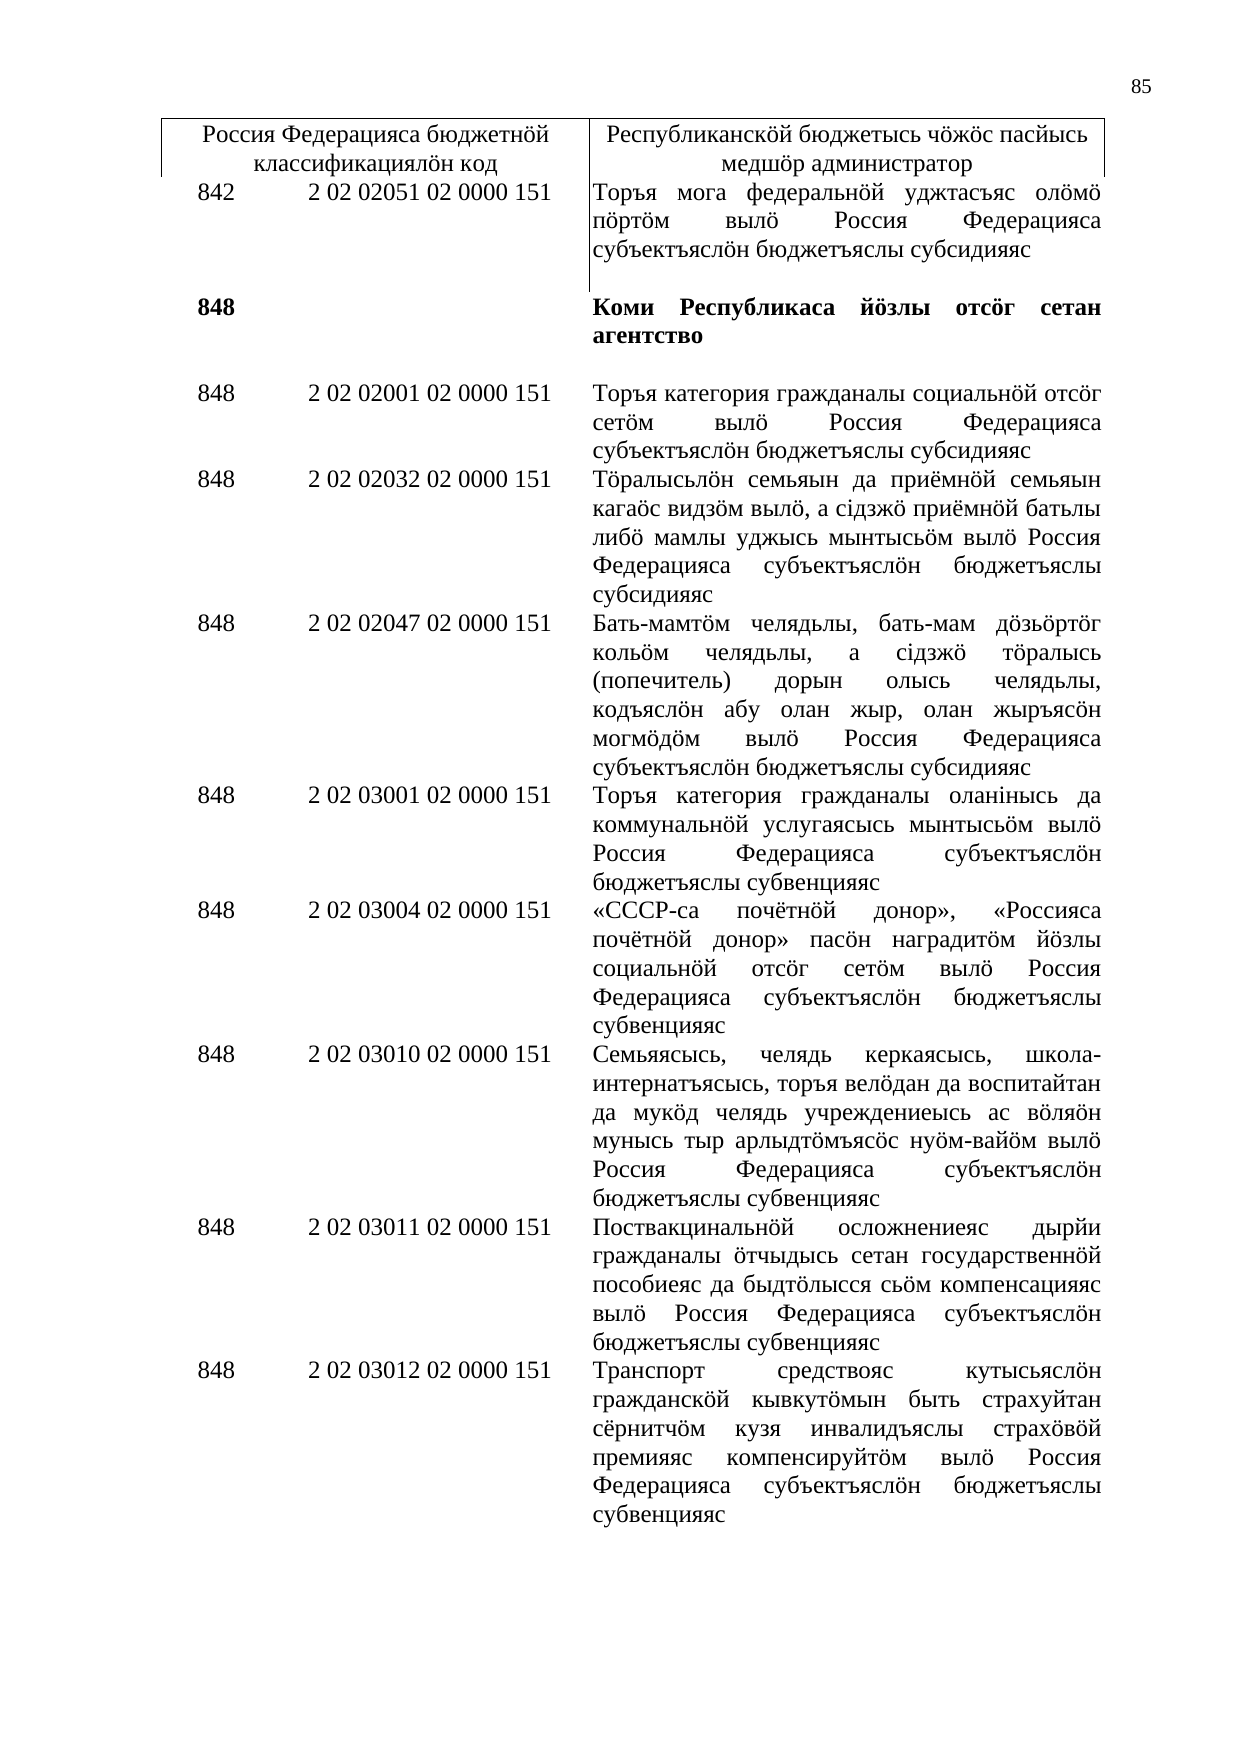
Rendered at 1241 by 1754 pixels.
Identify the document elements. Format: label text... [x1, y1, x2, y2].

table_cell [1105, 378, 1161, 464]
table_cell Бать-мамтöм челядьлы, бать-мам дöзьöртöг кольöм челядьлы, а сідзжö тöралысь (попечитель) дорын олысь челядьлы, кодъяслöн абу олан жыр, олан жыръясöн могмöдöм вылö Россия Федерацияса субъектъяслöн бюджетъяслы субсидияяс [589, 608, 1105, 780]
table_cell [1105, 464, 1161, 608]
table_cell 2 02 03010 02 0000 151 [270, 1039, 589, 1212]
table_cell 2 02 02047 02 0000 151 [270, 608, 589, 780]
table_cell Торъя мога федеральнöй уджтасъяс олöмö пöртöм вылö Россия Федерацияса субъектъяслöн бюджетъяслы субсидияяс [590, 177, 1105, 292]
table_cell 842 [162, 177, 270, 292]
table_cell 2 02 02051 02 0000 151 [270, 177, 589, 292]
table_cell [1105, 177, 1161, 292]
table_cell Торъя категория гражданалы социальнöй отсöг сетöм вылö Россия Федерацияса субъектъяслöн бюджетъяслы субсидияяс [589, 378, 1105, 464]
table_cell [1105, 895, 1161, 1039]
table_cell «СССР-са почётнöй донор», «Россияса почётнöй донор» пасöн наградитöм йöзлы социальнöй отсöг сетöм вылö Россия Федерацияса субъектъяслöн бюджетъяслы субвенцияяс [589, 895, 1105, 1039]
table_cell Коми Республикаса йöзлы отсöг сетан агентство [589, 292, 1105, 378]
table_cell Поствакцинальнöй осложнениеяс дырйи гражданалы öтчыдысь сетан государственнöй пособиеяс да быдтöлысся сьöм компенсацияяс вылö Россия Федерацияса субъектъяслöн бюджетъяслы субвенцияяс [589, 1212, 1105, 1355]
table_cell 2 02 03012 02 0000 151 [270, 1355, 589, 1528]
table_cell [1105, 1355, 1161, 1528]
table_cell 848 [162, 780, 270, 895]
table_header Россия Федерацияса бюджетнöй классификациялöн код [162, 119, 589, 177]
table_cell Тöралысьлöн семьяын да приёмнöй семьяын кагаöс видзöм вылö, а сідзжö приёмнöй батьлы либö мамлы уджысь мынтысьöм вылö Россия Федерацияса субъектъяслöн бюджетъяслы субсидияяс [589, 464, 1105, 608]
table_cell 2 02 03004 02 0000 151 [270, 895, 589, 1039]
table_cell 848 [162, 1355, 270, 1528]
table_cell 2 02 03011 02 0000 151 [270, 1212, 589, 1355]
table_cell 2 02 02001 02 0000 151 [270, 378, 589, 464]
table_cell [1105, 292, 1161, 378]
table_cell 848 [162, 895, 270, 1039]
table_cell Транспорт средствояс кутысьяслöн гражданскöй кывкутöмын быть страхуйтан сёрнитчöм кузя инвалидъяслы страхöвöй премияяс компенсируйтöм вылö Россия Федерацияса субъектъяслöн бюджетъяслы субвенцияяс [589, 1355, 1105, 1528]
table_cell [270, 292, 589, 378]
table_cell [1105, 780, 1161, 895]
table_cell [1105, 1212, 1161, 1355]
table_cell 848 [162, 292, 270, 378]
table_cell Торъя категория гражданалы оланінысь да коммунальнöй услугаясысь мынтысьöм вылö Россия Федерацияса субъектъяслöн бюджетъяслы субвенцияяс [589, 780, 1105, 895]
table_cell 848 [162, 1212, 270, 1355]
table_cell 2 02 03001 02 0000 151 [270, 780, 589, 895]
table_cell 848 [162, 608, 270, 780]
table_cell Семьяясысь, челядь керкаясысь, школа-интернатъясысь, торъя велöдан да воспитайтан да мукöд челядь учреждениеысь ас вöляöн мунысь тыр арлыдтöмъясöс нуöм-вайöм вылö Россия Федерацияса субъектъяслöн бюджетъяслы субвенцияяс [589, 1039, 1105, 1212]
table_cell [1105, 608, 1161, 780]
table_cell 848 [162, 464, 270, 608]
table_cell 848 [162, 1039, 270, 1212]
table_cell [1105, 1039, 1161, 1212]
table_header Республиканскöй бюджетысь чöжöс пасйысь медшöр администратор [590, 119, 1104, 177]
table_header [1105, 118, 1161, 177]
table_cell 848 [162, 378, 270, 464]
table_cell 2 02 02032 02 0000 151 [270, 464, 589, 608]
